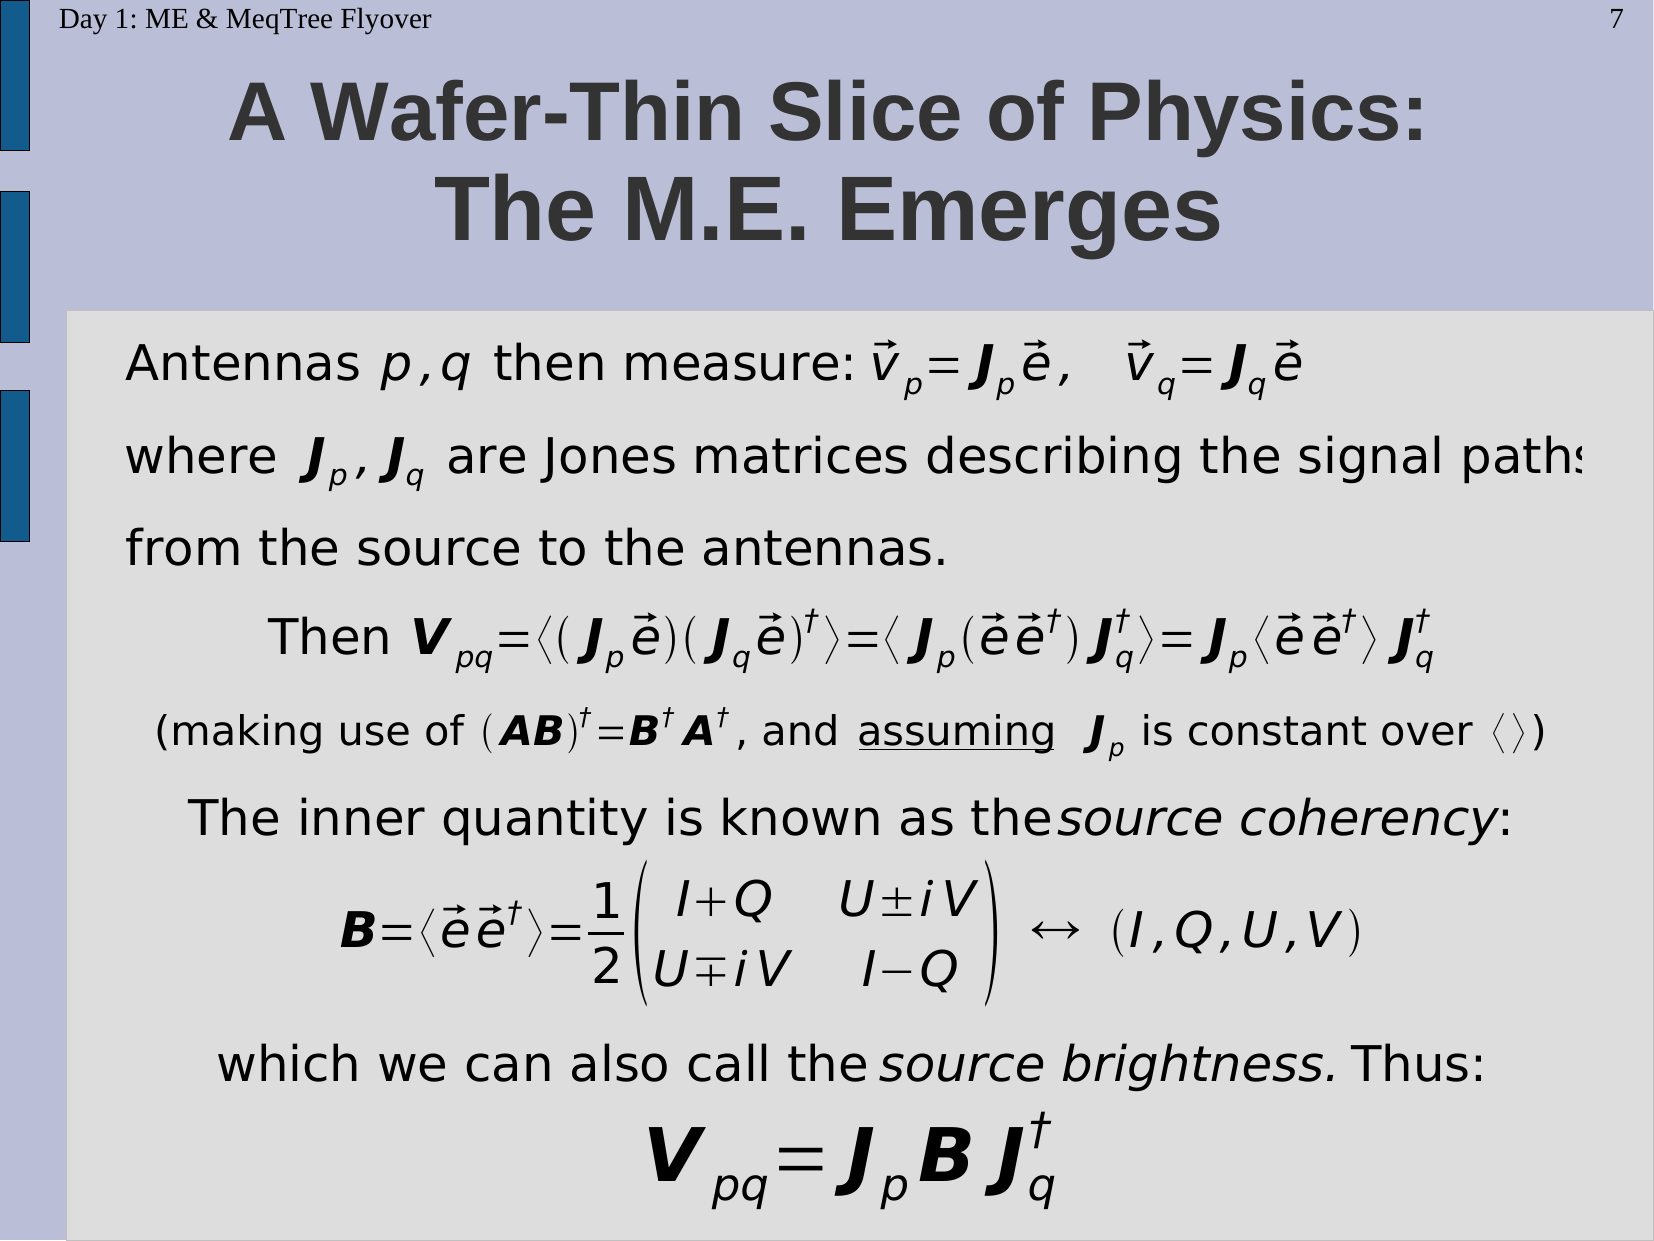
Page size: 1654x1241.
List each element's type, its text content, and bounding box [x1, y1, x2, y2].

chart [118, 313, 1582, 1211]
title A Wafer-Thin Slice of Physics: The M.E. Emerges [123, 59, 1536, 267]
